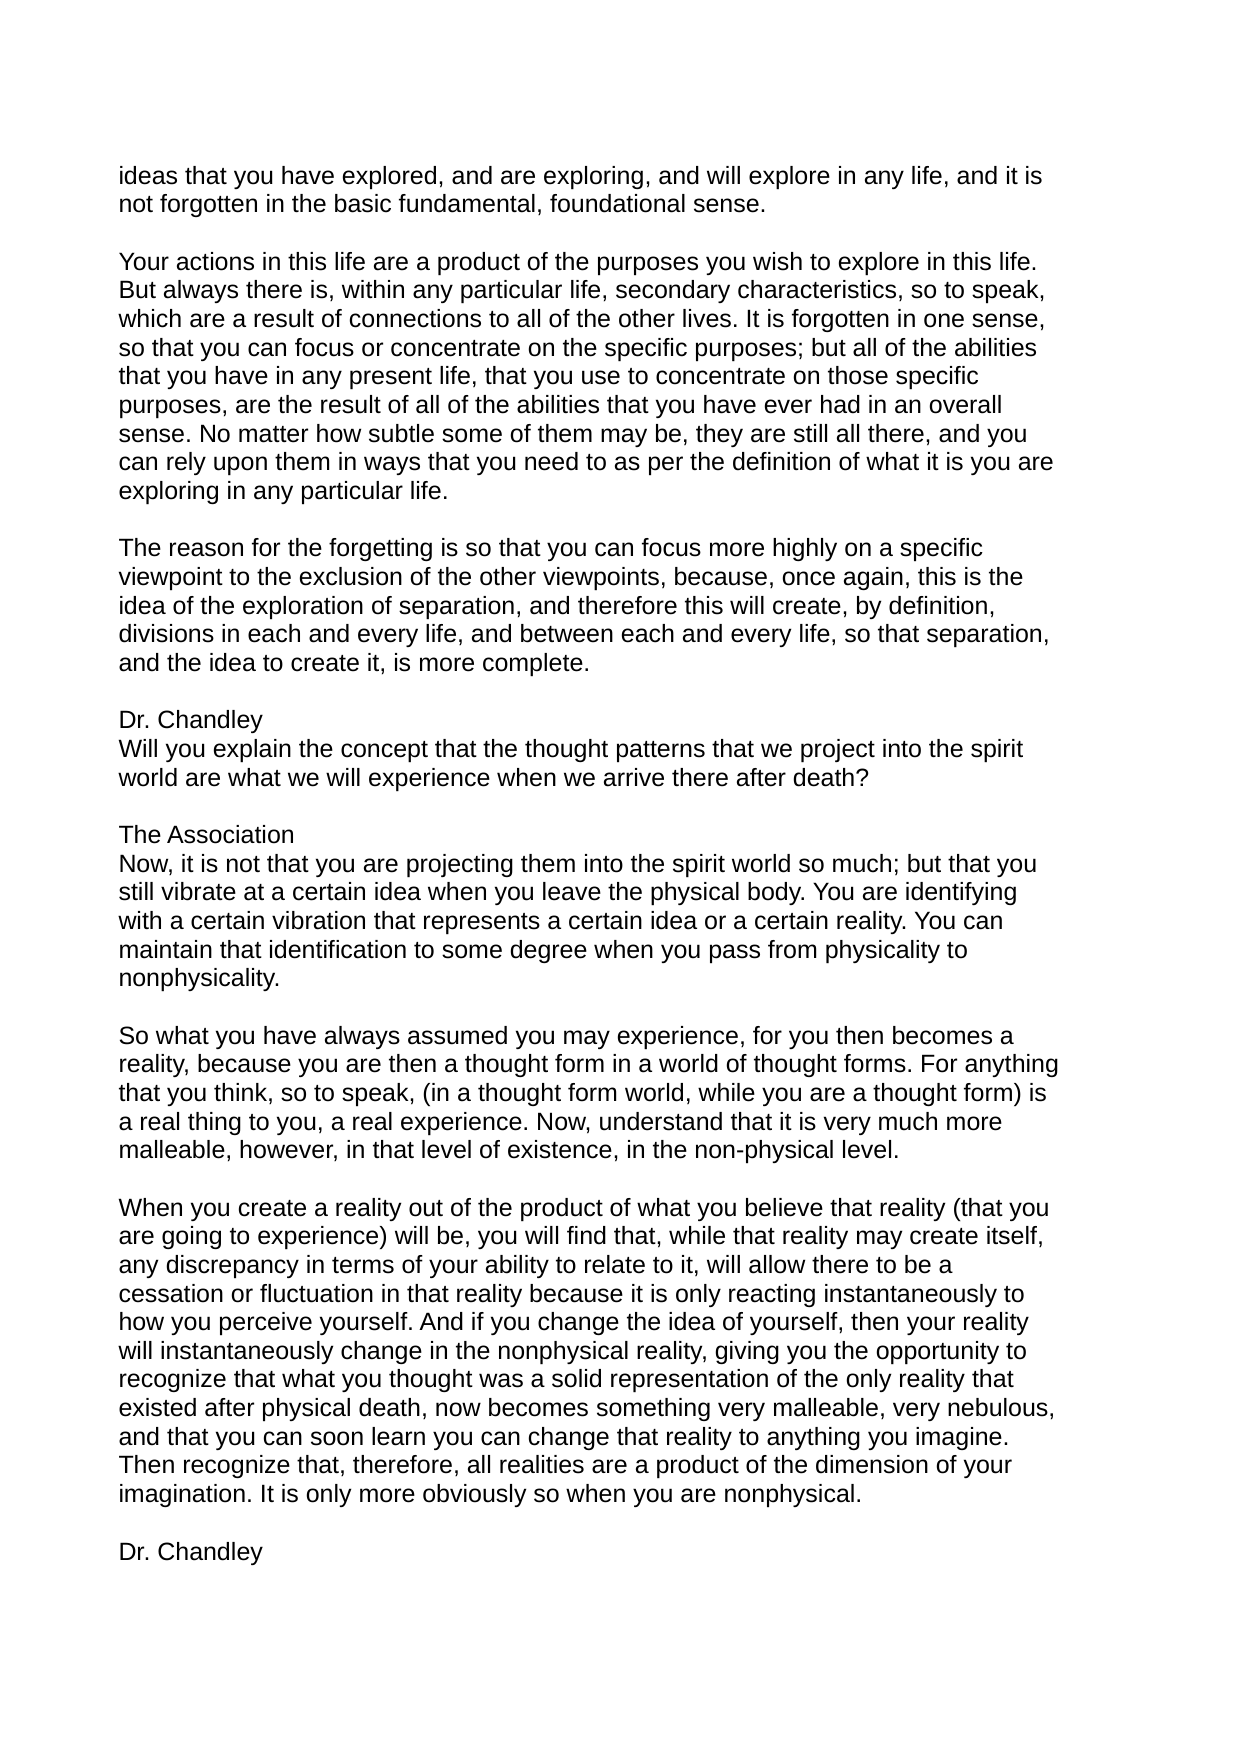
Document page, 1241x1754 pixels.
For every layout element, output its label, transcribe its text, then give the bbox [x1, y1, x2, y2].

text Dr. Chandley [118, 706, 1240, 734]
text Will you explain the concept that the thought patterns that we project into the spirit [118, 734, 1240, 763]
text and the idea to create it, is more complete. [118, 648, 1240, 677]
text how you perceive yourself. And if you change the idea of yourself, then your reality [118, 1308, 1240, 1336]
text But always there is, within any particular life, secondary characteristics, so to speak, [118, 276, 1240, 304]
text existed after physical death, now becomes something very malleable, very nebulous, [118, 1394, 1240, 1422]
text Your actions in this life are a product of the purposes you wish to explore in this life. [118, 247, 1240, 276]
text are going to experience) will be, you will find that, while that reality may create itself, [118, 1222, 1240, 1250]
text divisions in each and every life, and between each and every life, so that separation, [118, 620, 1240, 648]
text any discrepancy in terms of your ability to relate to it, will allow there to be a [118, 1250, 1240, 1279]
text sense. No matter how subtle some of them may be, they are still all there, and you [118, 419, 1240, 448]
text The reason for the forgetting is so that you can focus more highly on a specific [118, 534, 1240, 562]
text viewpoint to the exclusion of the other viewpoints, because, once again, this is the [118, 562, 1240, 591]
text Dr. Chandley [118, 1537, 1240, 1566]
text can rely upon them in ways that you need to as per the definition of what it is you are [118, 448, 1240, 476]
text that you think, so to speak, (in a thought form world, while you are a thought form) is [118, 1078, 1240, 1107]
text world are what we will experience when we arrive there after death? [118, 763, 1240, 792]
text Then recognize that, therefore, all realities are a product of the dimension of your [118, 1451, 1240, 1479]
text recognize that what you thought was a solid representation of the only reality that [118, 1365, 1240, 1394]
text nonphysicality. [118, 964, 1240, 992]
text exploring in any particular life. [118, 476, 1240, 505]
text and that you can soon learn you can change that reality to anything you imagine. [118, 1422, 1240, 1451]
text with a certain vibration that represents a certain idea or a certain reality. You can [118, 906, 1240, 935]
text which are a result of connections to all of the other lives. It is forgotten in one sense, [118, 304, 1240, 333]
text purposes, are the result of all of the abilities that you have ever had in an overall [118, 391, 1240, 419]
text still vibrate at a certain idea when you leave the physical body. You are identifying [118, 878, 1240, 906]
text So what you have always assumed you may experience, for you then becomes a [118, 1021, 1240, 1050]
text malleable, however, in that level of existence, in the non-physical level. [118, 1136, 1240, 1164]
text reality, because you are then a thought form in a world of thought forms. For anything [118, 1050, 1240, 1078]
text maintain that identification to some degree when you pass from physicality to [118, 935, 1240, 964]
text Now, it is not that you are projecting them into the spirit world so much; but that you [118, 849, 1240, 878]
text so that you can focus or concentrate on the specific purposes; but all of the abilities [118, 333, 1240, 362]
text imagination. It is only more obviously so when you are nonphysical. [118, 1479, 1240, 1508]
text that you have in any present life, that you use to concentrate on those specific [118, 362, 1240, 391]
text cessation or fluctuation in that reality because it is only reacting instantaneously to [118, 1279, 1240, 1308]
text When you create a reality out of the product of what you believe that reality (that you [118, 1193, 1240, 1222]
text ideas that you have explored, and are exploring, and will explore in any life, and it is [118, 161, 1240, 190]
text not forgotten in the basic fundamental, foundational sense. [118, 190, 1240, 218]
text will instantaneously change in the nonphysical reality, giving you the opportunity to [118, 1336, 1240, 1365]
text The Association [118, 821, 1240, 849]
text idea of the exploration of separation, and therefore this will create, by definition, [118, 591, 1240, 620]
text a real thing to you, a real experience. Now, understand that it is very much more [118, 1107, 1240, 1136]
